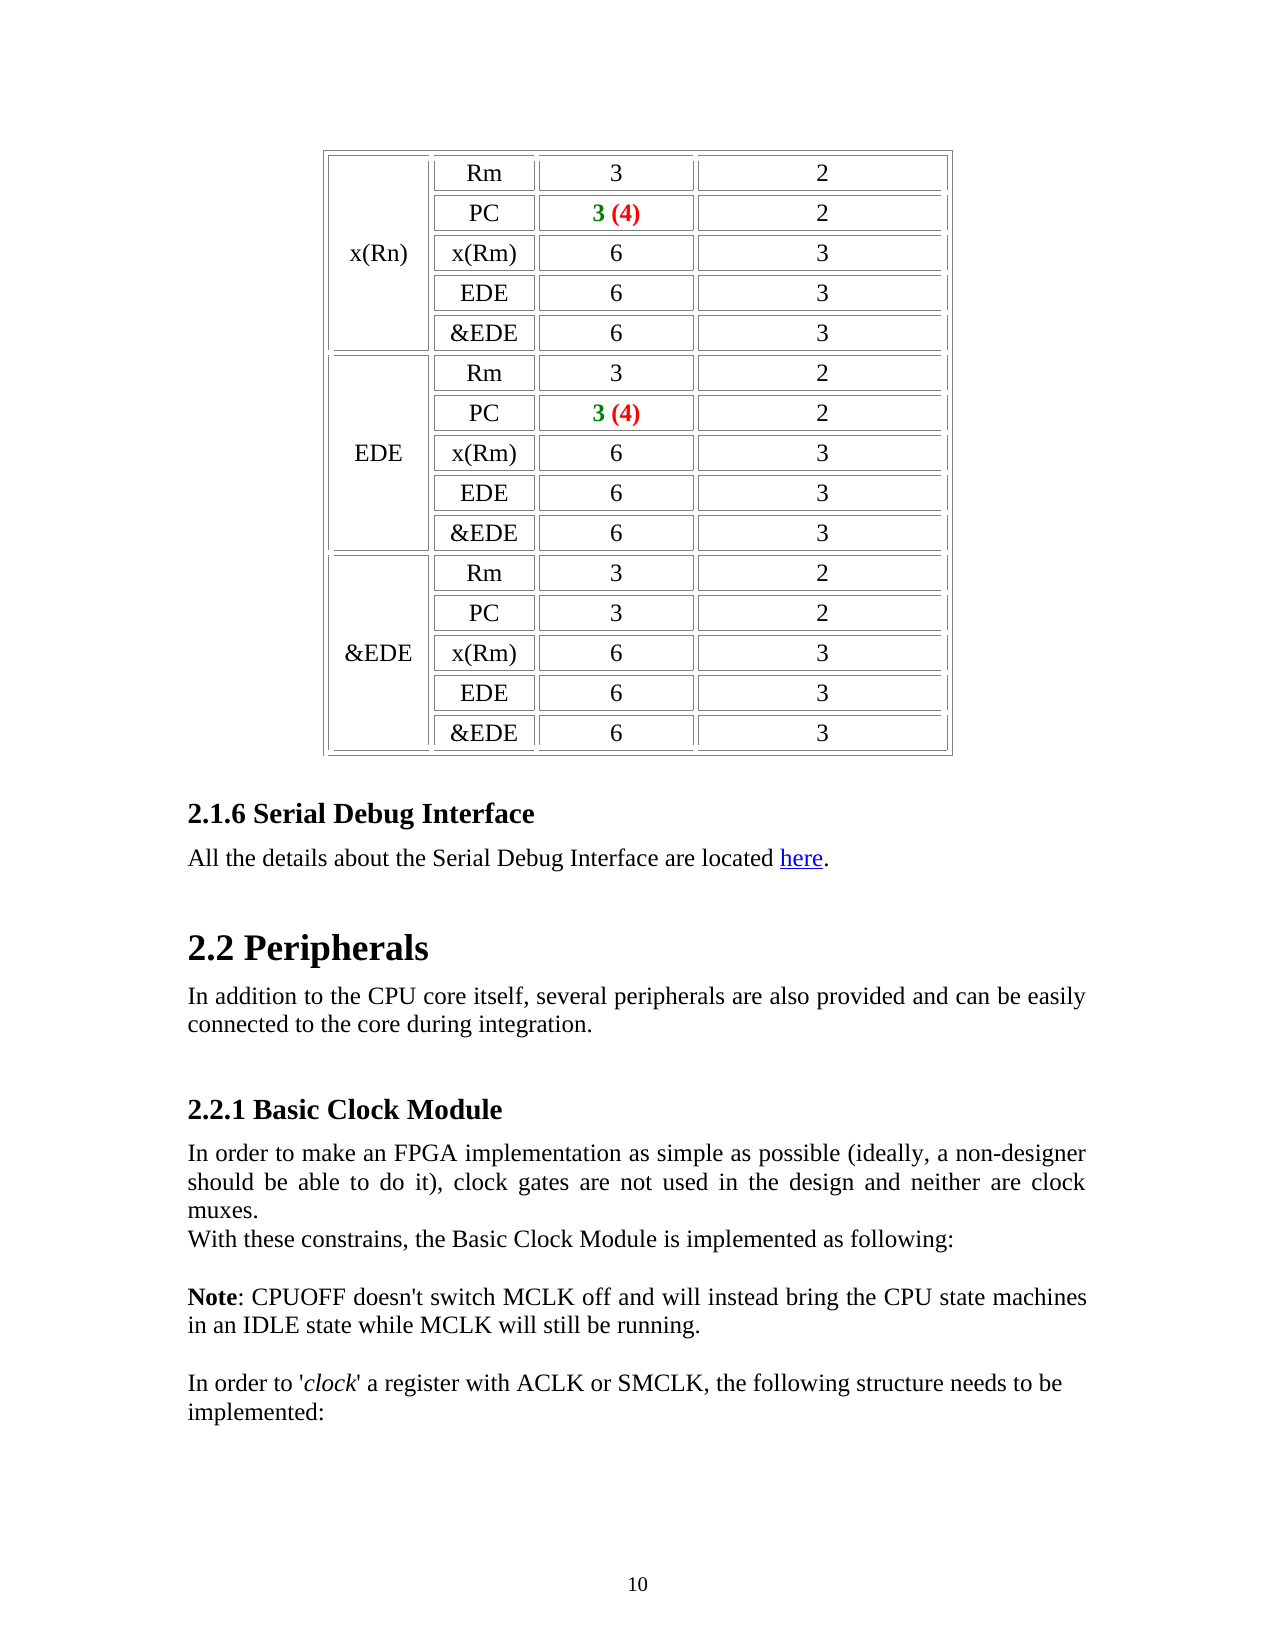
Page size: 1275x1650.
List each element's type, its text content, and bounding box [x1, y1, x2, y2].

text With these constrains, the Basic Clock Module is implemented as following: [187, 1224, 1088, 1253]
table_cell 2 [695, 550, 949, 590]
table_cell 6 [537, 230, 695, 270]
table_cell Rm [431, 350, 537, 390]
table_cell 3 (4) [537, 390, 695, 430]
table_cell 3 [537, 350, 695, 390]
table_cell EDE [431, 470, 537, 510]
table_cell 3 [695, 230, 949, 270]
text All the details about the Serial Debug Interface are located here. [187, 843, 1088, 871]
text In addition to the CPU core itself, several peripherals are also provided and can be easily connected to the core during integration. [187, 981, 1088, 1038]
table_cell 3 [695, 630, 949, 670]
table_cell 6 [537, 310, 695, 350]
table_cell x(Rm) [431, 430, 537, 470]
text In order to make an FPGA implementation as simple as possible (ideally, a non-designer should be able to do it), clock gates are not used in the design and neither are clock muxes. [187, 1138, 1088, 1224]
table_cell 3 [695, 670, 949, 710]
table_cell 6 [537, 630, 695, 670]
table_cell 6 [537, 710, 695, 750]
table_cell PC [431, 590, 537, 630]
table_cell Rm [431, 550, 537, 590]
table_cell x(Rm) [431, 630, 537, 670]
text In order to 'clock' a register with ACLK or SMCLK, the following structure needs to be [187, 1368, 1088, 1397]
table_cell 3 [537, 590, 695, 630]
table_cell EDE [326, 350, 431, 550]
table_cell 3 [695, 310, 949, 350]
table_cell 3 [695, 510, 949, 550]
table_cell 2 [695, 350, 949, 390]
table_cell 3 (4) [537, 190, 695, 230]
table_cell 2 [695, 390, 949, 430]
table_cell 6 [537, 670, 695, 710]
table_cell 6 [537, 470, 695, 510]
table_cell 3 [695, 470, 949, 510]
table_cell 6 [537, 510, 695, 550]
text 2.1.6 Serial Debug Interface [187, 797, 1088, 830]
table_cell PC [431, 390, 537, 430]
table_cell PC [431, 190, 537, 230]
table_cell x(Rm) [431, 230, 537, 270]
table_cell 2 [695, 590, 949, 630]
table_cell 3 [537, 550, 695, 590]
table_cell &EDE [431, 310, 537, 350]
table_cell Rm [431, 151, 537, 190]
table_cell &EDE [431, 510, 537, 550]
text implemented: [187, 1397, 1088, 1426]
text Note: CPUOFF doesn't switch MCLK off and will instead bring the CPU state machines in an IDLE state while MCLK will still be running. [187, 1282, 1088, 1339]
table_cell EDE [431, 670, 537, 710]
table_cell 3 [695, 710, 949, 750]
table_cell EDE [431, 270, 537, 310]
table_cell 3 [695, 430, 949, 470]
table_cell x(Rn) [326, 151, 431, 350]
table_cell 6 [537, 270, 695, 310]
table_cell 2 [695, 151, 949, 190]
table_cell &EDE [431, 710, 537, 750]
table_cell 6 [537, 430, 695, 470]
text 2.2 Peripherals [187, 925, 1088, 968]
table_cell 3 [537, 151, 695, 190]
table_cell &EDE [326, 550, 431, 750]
text 2.2.1 Basic Clock Module [187, 1092, 1088, 1126]
table_cell 3 [695, 270, 949, 310]
table_cell 2 [695, 190, 949, 230]
